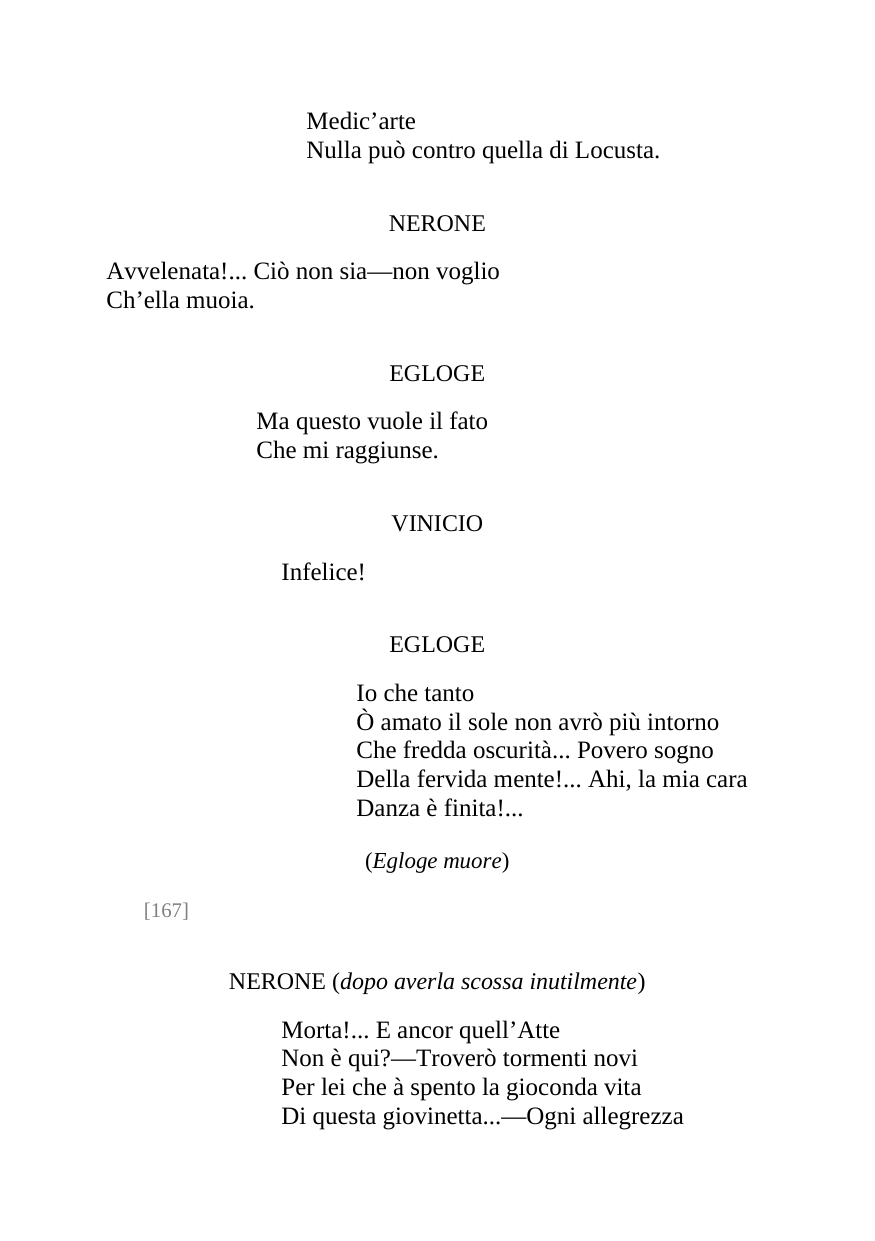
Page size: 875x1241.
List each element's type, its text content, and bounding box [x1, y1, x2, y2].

text Medic’arte [106, 106, 768, 135]
text NERONE [106, 209, 768, 236]
text Nulla può contro quella di Locusta. [106, 135, 768, 164]
text Per lei che à spento la gioconda vita [106, 1072, 768, 1101]
text Che fredda oscurità... Povero sogno [106, 735, 768, 764]
text Io che tanto [106, 678, 768, 707]
text Di questa giovinetta...—Ogni allegrezza [106, 1101, 768, 1130]
text Morta!... E ancor quell’Atte [106, 1015, 768, 1043]
text EGLOGE [106, 630, 768, 658]
text Non è qui?—Troverò tormenti novi [106, 1043, 768, 1072]
text Ch’ella muoia. [106, 285, 768, 314]
text [167] [106, 898, 768, 922]
text Della fervida mente!... Ahi, la mia cara [106, 764, 768, 793]
text Danza è finita!... [106, 793, 768, 822]
text Infelice! [106, 557, 768, 585]
text EGLOGE [106, 359, 768, 386]
text Avvelenata!... Ciò non sia—non voglio [106, 256, 768, 285]
text NERONE (dopo averla scossa inutilmente) [106, 967, 768, 995]
text Ma questo vuole il fato [106, 406, 768, 435]
text Che mi raggiunse. [106, 435, 768, 464]
text (Egloge muore) [106, 847, 768, 873]
text VINICIO [106, 509, 768, 537]
text Ò amato il sole non avrò più intorno [106, 707, 768, 735]
